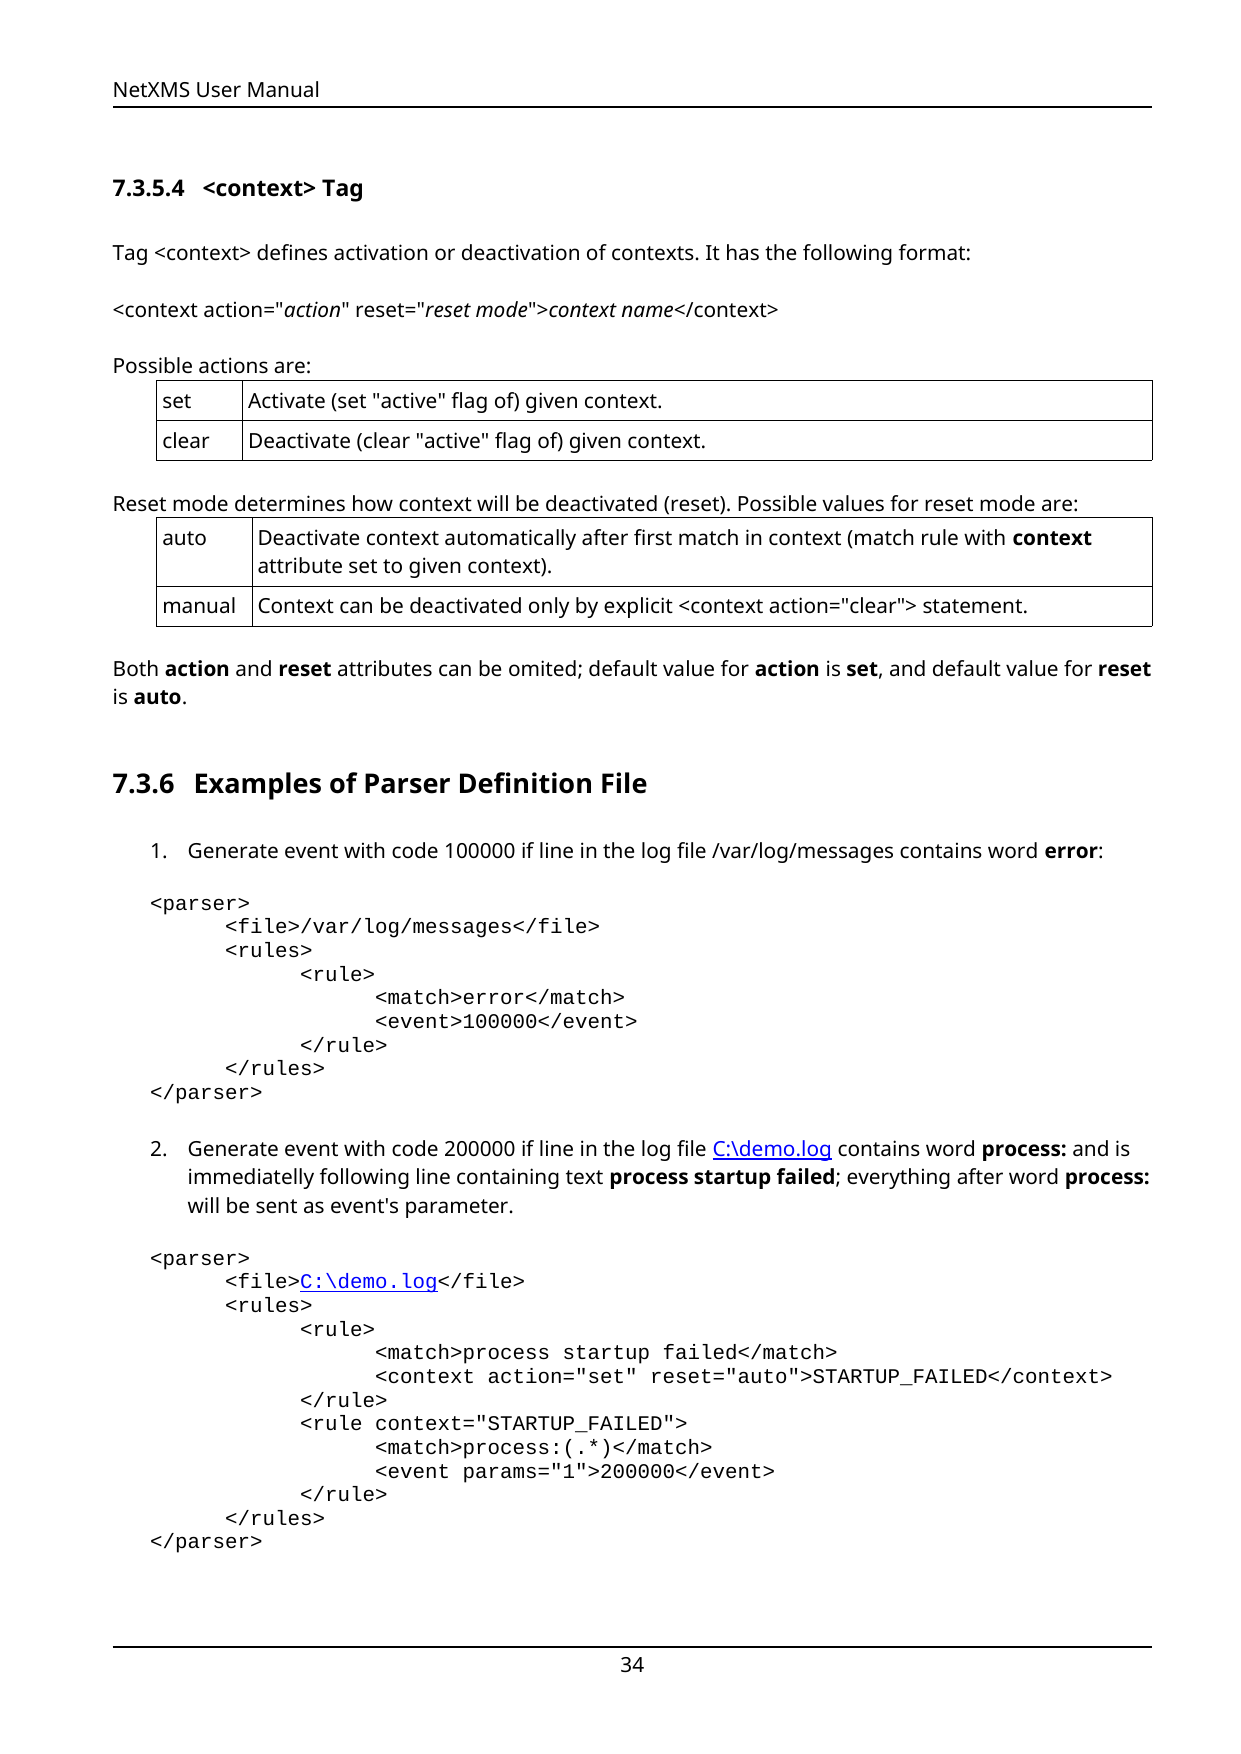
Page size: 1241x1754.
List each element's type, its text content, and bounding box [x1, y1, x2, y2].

text <rules> [150, 940, 1152, 964]
table_cell Deactivate (clear "active" flag of) given context. [243, 421, 1152, 460]
text <rule> [150, 1319, 1152, 1342]
text <file>/var/log/messages</file> [150, 916, 1152, 940]
subtitle <context> Tag [112, 172, 1152, 203]
text <context action="set" reset="auto">STARTUP_FAILED</context> [150, 1366, 1152, 1390]
text <match>error</match> [150, 987, 1152, 1011]
text <rules> [150, 1295, 1152, 1319]
text <rule> [150, 964, 1152, 987]
text </parser> [150, 1532, 1152, 1555]
text </parser> [150, 1082, 1152, 1106]
text <context action="action" reset="reset mode">context name</context> [112, 295, 1152, 323]
table_cell Context can be deactivated only by explicit <context action="clear"> statement. [253, 587, 1152, 626]
subtitle Examples of Parser Definition File [112, 764, 1152, 801]
table_cell manual [157, 587, 252, 626]
table_header set [157, 381, 242, 420]
table_cell clear [157, 421, 242, 460]
text </rules> [150, 1058, 1152, 1082]
text </rules> [150, 1508, 1152, 1532]
list Generate event with code 100000 if line in the log file /var/log/messages contains word error: [150, 836, 1152, 864]
table_header auto [157, 518, 252, 586]
text <match>process:(.*)</match> [150, 1437, 1152, 1461]
text Possible actions are: [112, 352, 1152, 380]
text </rule> [150, 1390, 1152, 1413]
text Both action and reset attributes can be omited; default value for action is set, and default value for reset is auto. [112, 654, 1152, 711]
text <rule context="STARTUP_FAILED"> [150, 1413, 1152, 1437]
text <parser> [150, 1248, 1152, 1271]
list Generate event with code 200000 if line in the log file C:\demo.log contains word process: and is immediatelly following line containing text process startup failed; everything after word process: will be sent as event's parameter. [150, 1134, 1152, 1219]
text Tag <context> defines activation or deactivation of contexts. It has the following format: [112, 238, 1152, 266]
text <parser> [150, 893, 1152, 916]
table_header Deactivate context automatically after first match in context (match rule with context attribute set to given context). [253, 518, 1152, 586]
text <file>C:\demo.log</file> [150, 1271, 1152, 1295]
text <match>process startup failed</match> [150, 1342, 1152, 1366]
table_header Activate (set "active" flag of) given context. [243, 381, 1152, 420]
text <event>100000</event> [150, 1011, 1152, 1035]
text <event params="1">200000</event> [150, 1461, 1152, 1484]
text </rule> [150, 1035, 1152, 1058]
text </rule> [150, 1484, 1152, 1508]
text Reset mode determines how context will be deactivated (reset). Possible values for reset mode are: [112, 489, 1152, 517]
